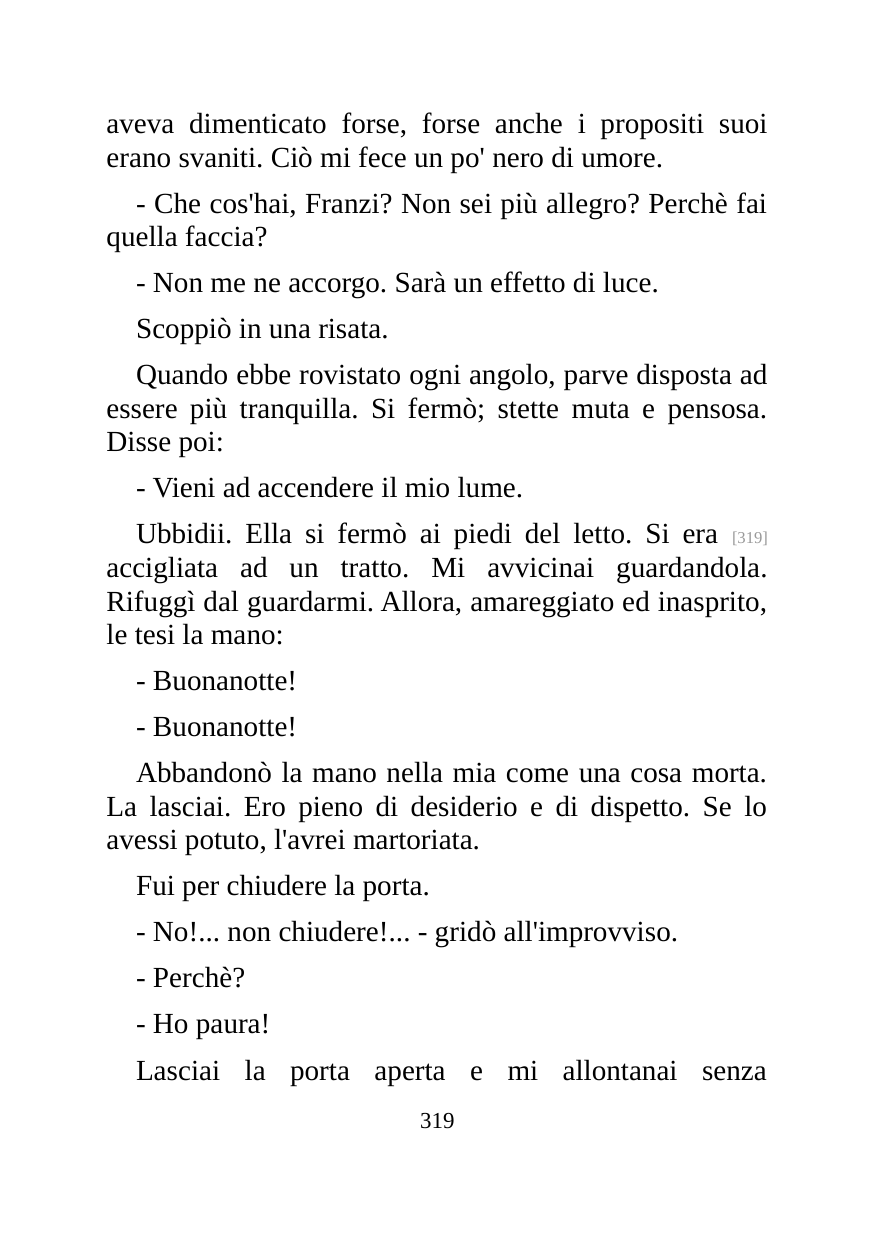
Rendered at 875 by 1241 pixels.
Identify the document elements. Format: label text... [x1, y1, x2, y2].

text - Non me ne accorgo. Sarà un effetto di luce. [106, 265, 768, 299]
text - Buonanotte! [106, 709, 768, 743]
text - Ho paura! [106, 1007, 768, 1040]
text Ubbidii. Ella si fermò ai piedi del letto. Si era [319] accigliata ad un tratto. Mi avvicinai guardandola. Rifuggì dal guardarmi. Allora, amareggiato ed inasprito, le tesi la mano: [106, 517, 768, 651]
text - Buonanotte! [106, 663, 768, 697]
text Scoppiò in una risata. [106, 311, 768, 345]
text - Perchè? [106, 961, 768, 994]
text Fui per chiudere la porta. [106, 868, 768, 902]
text Quando ebbe rovistato ogni angolo, parve disposta ad essere più tranquilla. Si fermò; stette muta e pensosa. Disse poi: [106, 357, 768, 458]
text - Che cos'hai, Franzi? Non sei più allegro? Perchè fai quella faccia? [106, 186, 768, 253]
text - No!... non chiudere!... - gridò all'improvviso. [106, 914, 768, 948]
text Lasciai la porta aperta e mi allontanai senza [106, 1053, 768, 1086]
text aveva dimenticato forse, forse anche i propositi suoi erano svaniti. Ciò mi fece un po' nero di umore. [106, 106, 768, 173]
text - Vieni ad accendere il mio lume. [106, 471, 768, 504]
text Abbandonò la mano nella mia come una cosa morta. La lasciai. Ero pieno di desiderio e di dispetto. Se lo avessi potuto, l'avrei martoriata. [106, 755, 768, 856]
